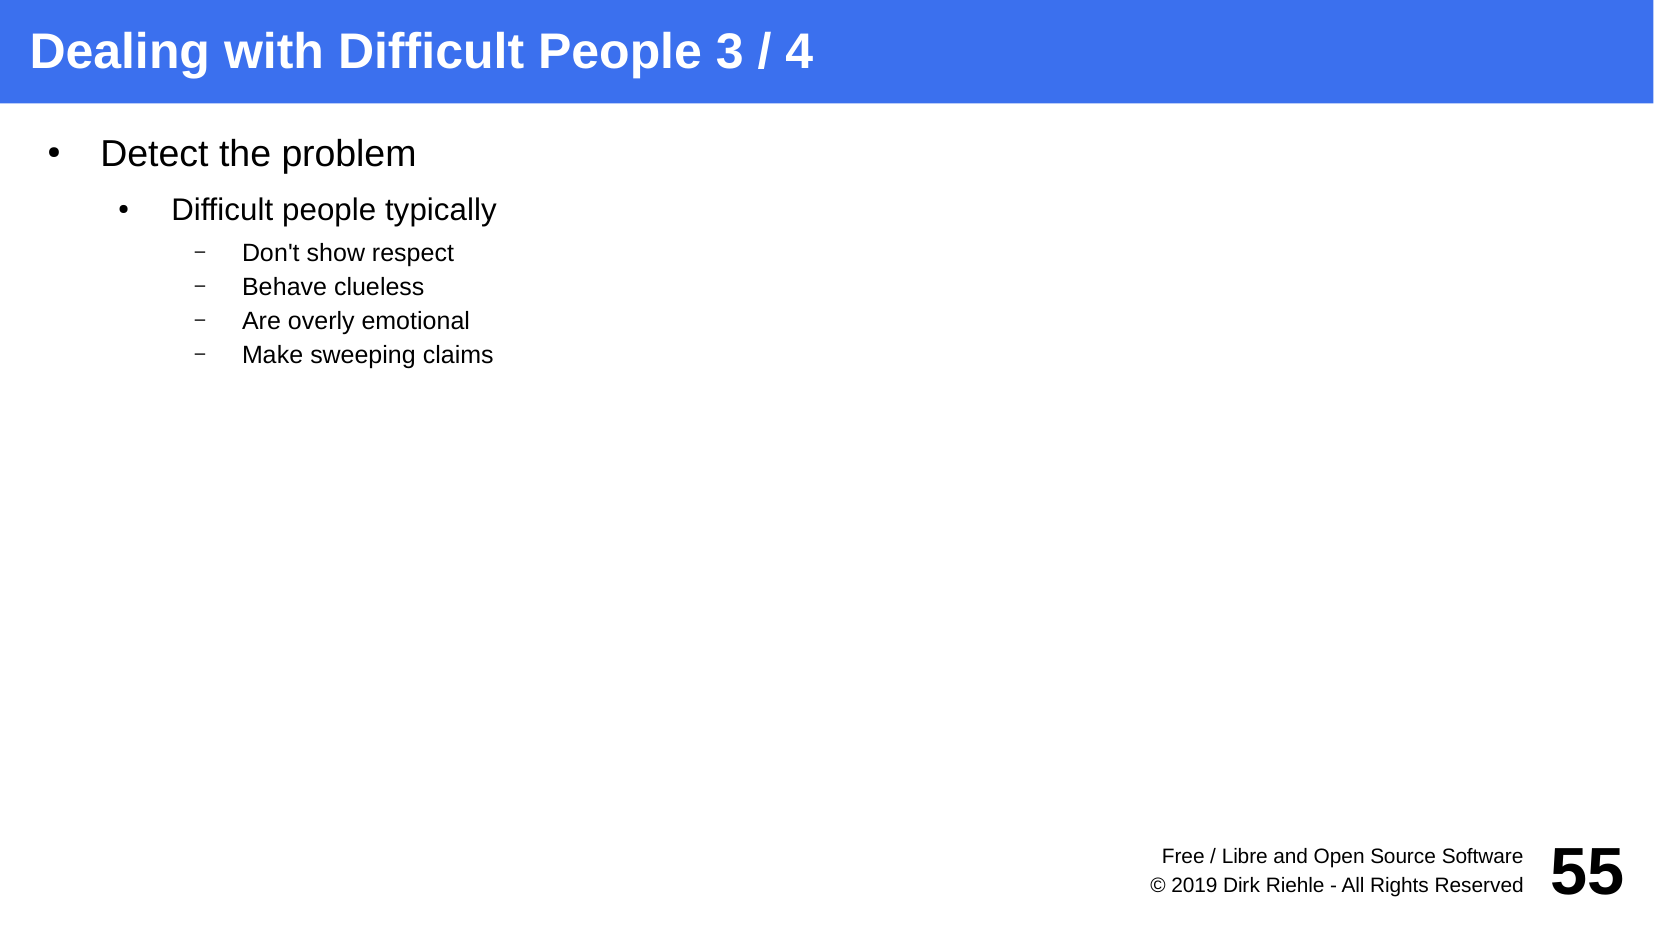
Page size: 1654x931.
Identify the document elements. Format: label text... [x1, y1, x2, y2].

list Detect the problem Difficult people typically Don't show respect Behave clueless Are overly emotional Make sweeping claims [29, 132, 1625, 813]
title Dealing with Difficult People 3 / 4 [0, 0, 1654, 104]
